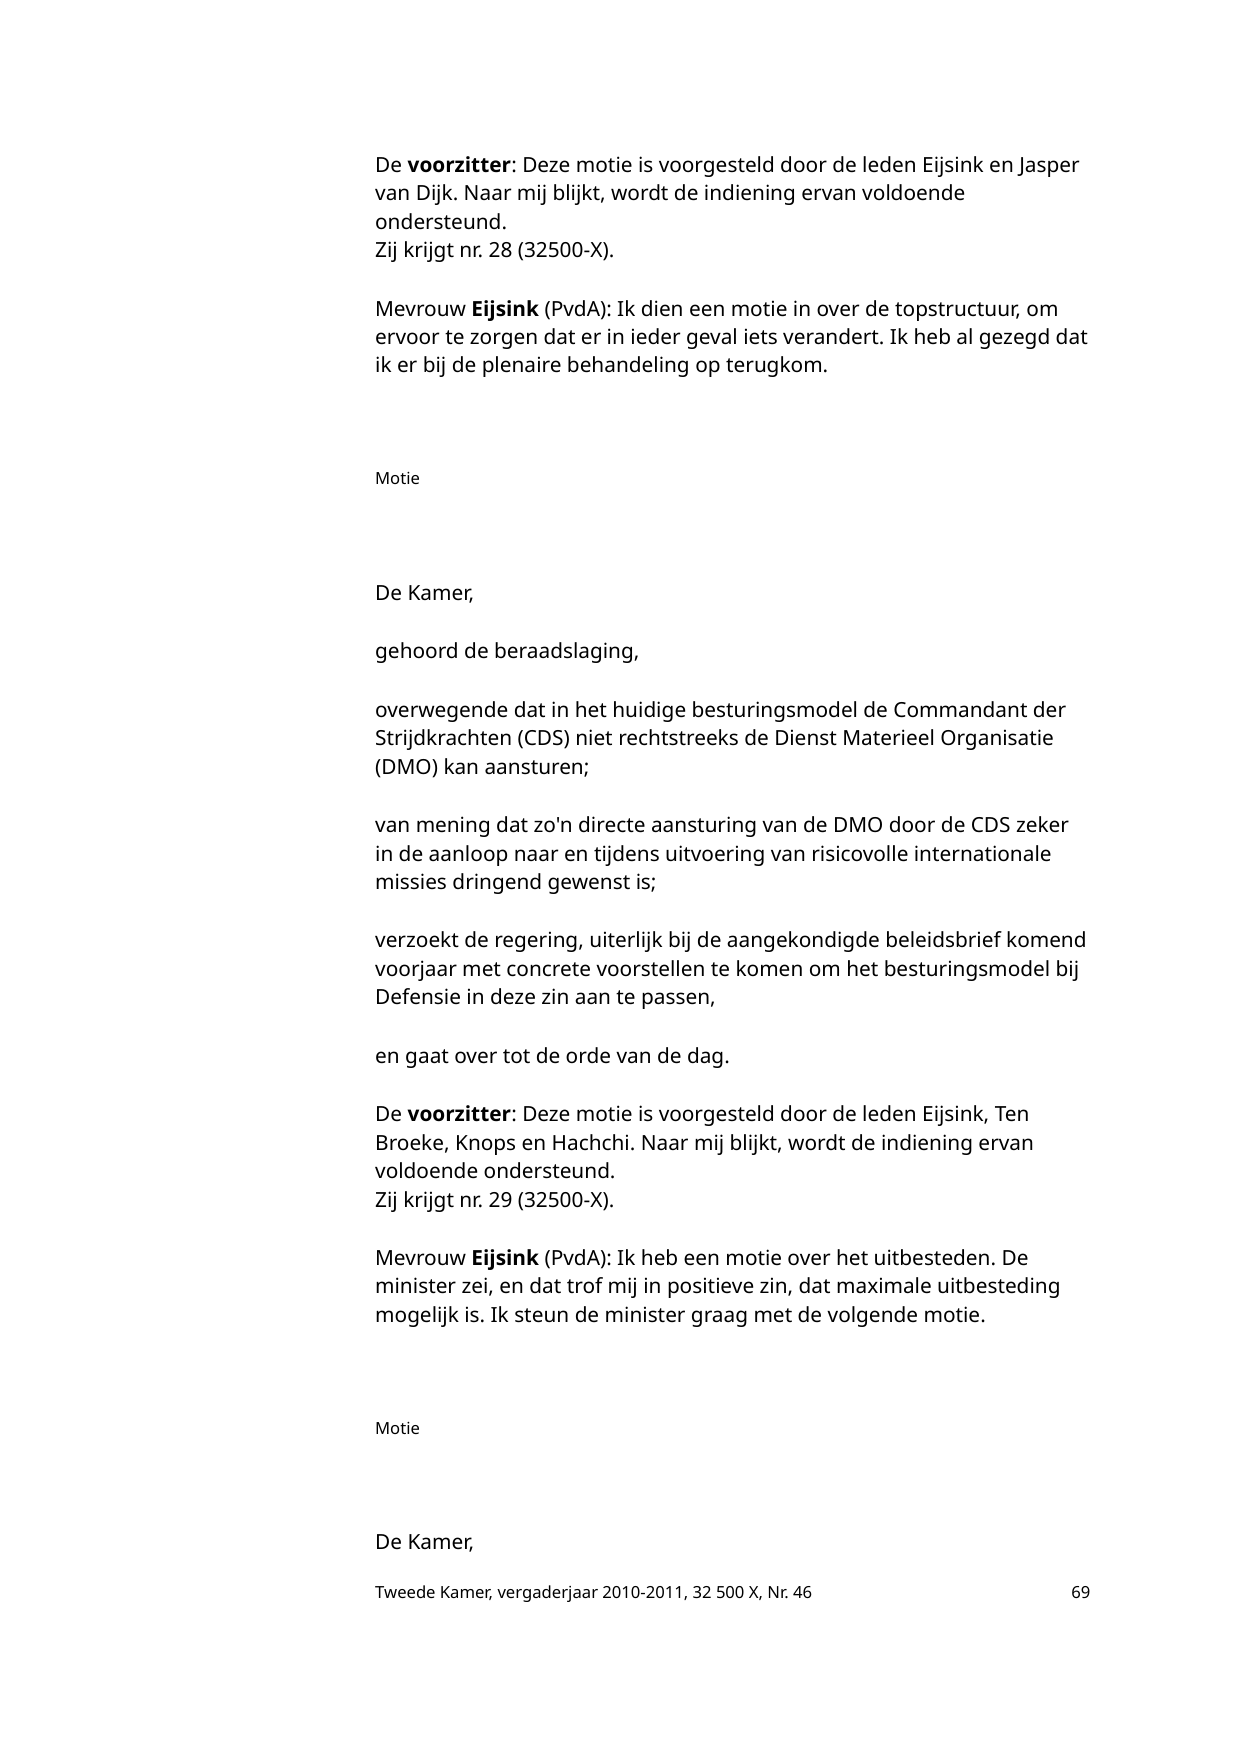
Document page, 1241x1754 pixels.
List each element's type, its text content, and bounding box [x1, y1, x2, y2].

text overwegende dat in het huidige besturingsmodel de Commandant der Strijdkrachten (CDS) niet rechtstreeks de Dienst Materieel Organisatie (DMO) kan aansturen; [375, 695, 1090, 780]
table_header Motie [375, 467, 1090, 520]
text gehoord de beraadslaging, [375, 637, 1090, 665]
text Zij krijgt nr. 29 (32500-X). [375, 1185, 1090, 1213]
text De voorzitter: Deze motie is voorgesteld door de leden Eijsink en Jasper van Dijk. Naar mij blijkt, wordt de indiening ervan voldoende ondersteund. [375, 150, 1090, 235]
table_header Motie [375, 1416, 1090, 1469]
text van mening dat zo'n directe aansturing van de DMO door de CDS zeker in de aanloop naar en tijdens uitvoering van risicovolle internationale missies dringend gewenst is; [375, 810, 1090, 896]
text en gaat over tot de orde van de dag. [375, 1041, 1090, 1069]
text De Kamer, [375, 578, 1090, 607]
text Mevrouw Eijsink (PvdA): Ik dien een motie in over de topstructuur, om ervoor te zorgen dat er in ieder geval iets verandert. Ik heb al gezegd dat ik er bij de plenaire behandeling op terugkom. [375, 294, 1090, 379]
text Zij krijgt nr. 28 (32500-X). [375, 235, 1090, 264]
text De Kamer, [375, 1527, 1090, 1556]
text Mevrouw Eijsink (PvdA): Ik heb een motie over het uitbesteden. De minister zei, en dat trof mij in positieve zin, dat maximale uitbesteding mogelijk is. Ik steun de minister graag met de volgende motie. [375, 1243, 1090, 1328]
text verzoekt de regering, uiterlijk bij de aangekondigde beleidsbrief komend voorjaar met concrete voorstellen te komen om het besturingsmodel bij Defensie in deze zin aan te passen, [375, 926, 1090, 1011]
text De voorzitter: Deze motie is voorgesteld door de leden Eijsink, Ten Broeke, Knops en Hachchi. Naar mij blijkt, wordt de indiening ervan voldoende ondersteund. [375, 1099, 1090, 1185]
